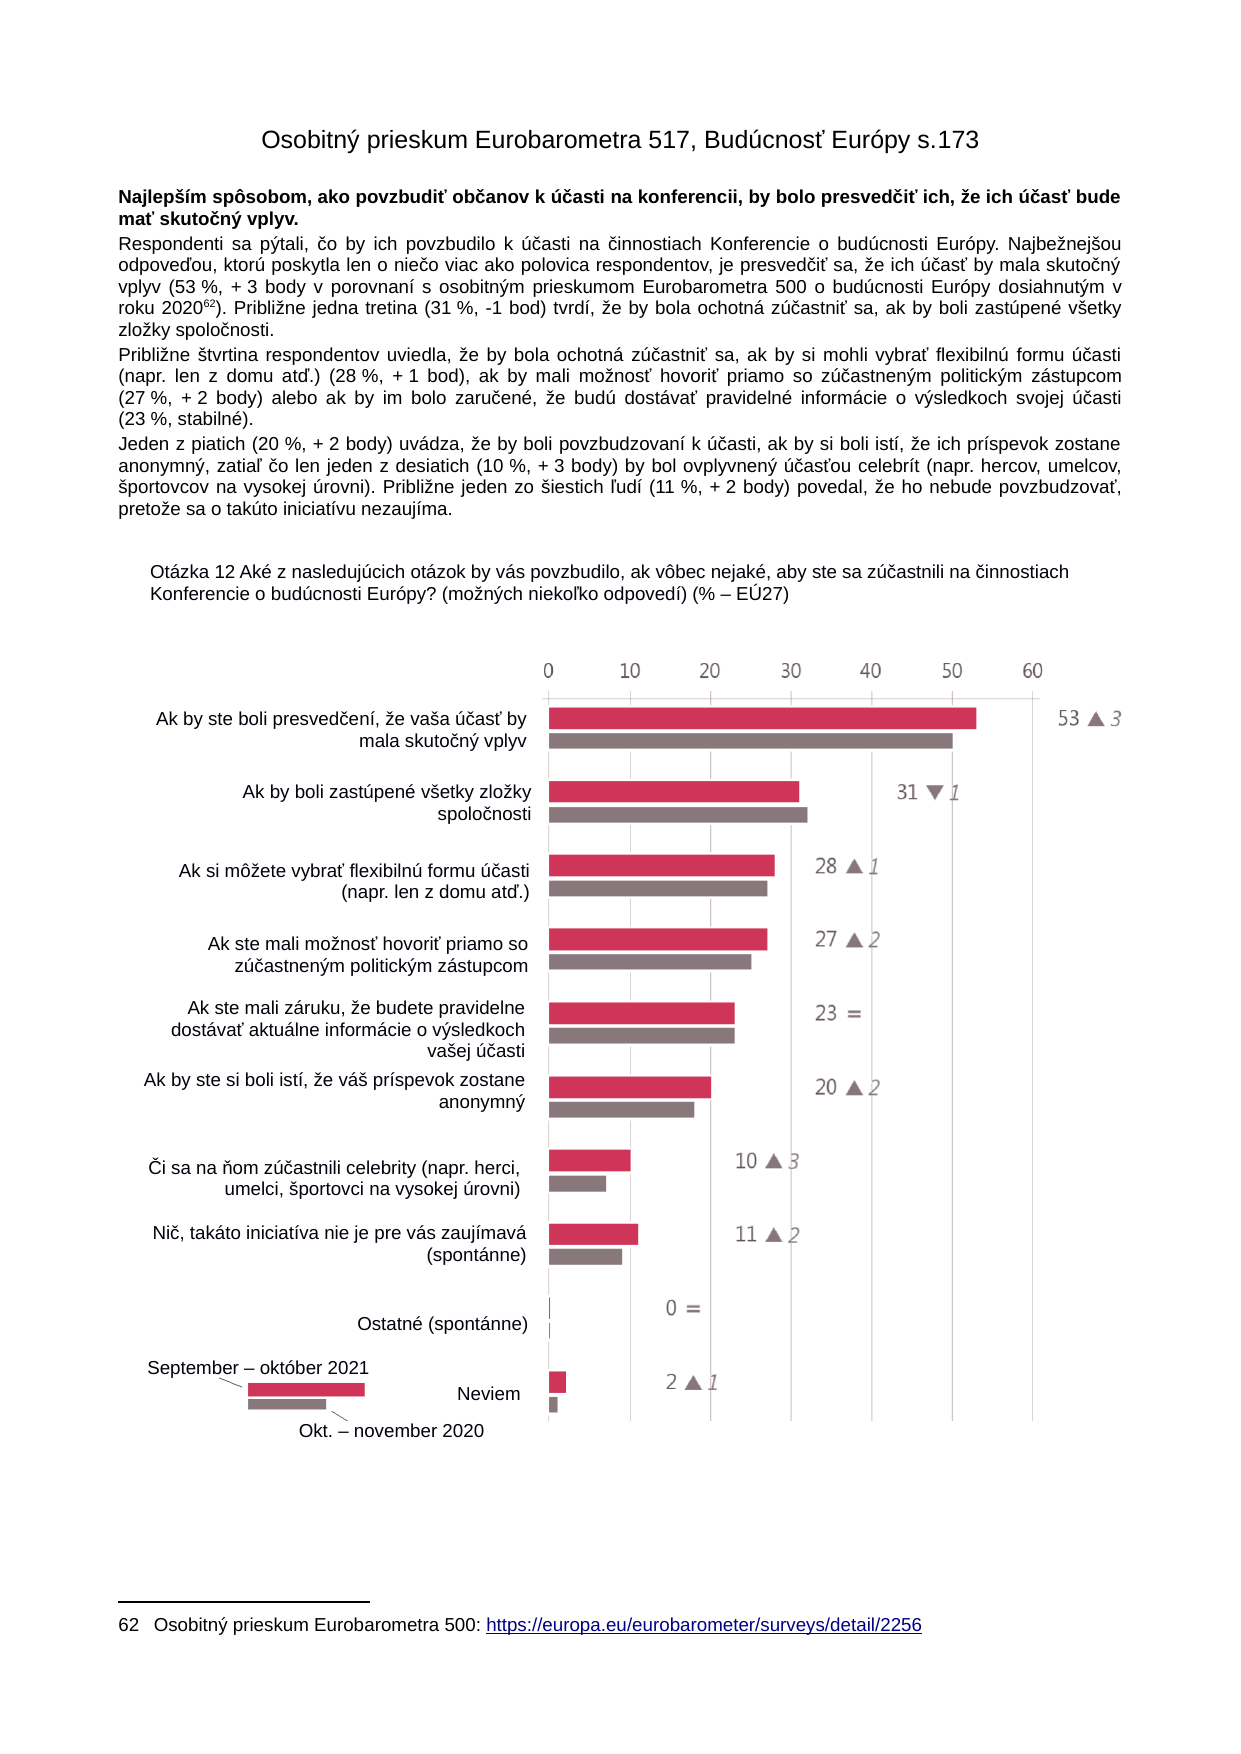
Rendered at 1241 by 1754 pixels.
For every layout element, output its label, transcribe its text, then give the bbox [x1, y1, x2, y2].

picture [535, 652, 1137, 1421]
picture [212, 1373, 368, 1422]
text Jeden z piatich (20 %, + 2 body) uvádza, že by boli povzbudzovaní k účasti, ak by si boli istí, že ich príspevok zostane anonymný, zatiaľ čo len jeden z desiatich (10 %, + 3 body) by bol ovplyvnený účasťou celebrít (napr. hercov, umelcov, športovcov na vysokej úrovni). Približne jeden zo šiestich ľudí (11 %, + 2 body) povedal, že ho nebude povzbudzovať, pretože sa o takúto iniciatívu nezaujíma. [118, 433, 1122, 519]
text Osobitný prieskum Eurobarometra 500: https://europa.eu/eurobarometer/surveys/detail/2256 [118, 1614, 1122, 1636]
text Respondenti sa pýtali, čo by ich povzbudilo k účasti na činnostiach Konferencie o budúcnosti Európy. Najbežnejšou odpoveďou, ktorú poskytla len o niečo viac ako polovica respondentov, je presvedčiť sa, že ich účasť by mala skutočný vplyv (53 %, + 3 body v porovnaní s osobitným prieskumom Eurobarometra 500 o budúcnosti Európy dosiahnutým v roku 2020). Približne jedna tretina (31 %, -1 bod) tvrdí, že by bola ochotná zúčastniť sa, ak by boli zastúpené všetky zložky spoločnosti. [118, 232, 1122, 340]
text Približne štvrtina respondentov uviedla, že by bola ochotná zúčastniť sa, ak by si mohli vybrať flexibilnú formu účasti (napr. len z domu atď.) (28 %, + 1 bod), ak by mali možnosť hovoriť priamo so zúčastneným politickým zástupcom (27 %, + 2 body) alebo ak by im bolo zaručené, že budú dostávať pravidelné informácie o výsledkoch svojej účasti (23 %, stabilné). [118, 343, 1122, 430]
text Najlepším spôsobom, ako povzbudiť občanov k účasti na konferencii, by bolo presvedčiť ich, že ich účasť bude mať skutočný vplyv. [118, 186, 1122, 229]
